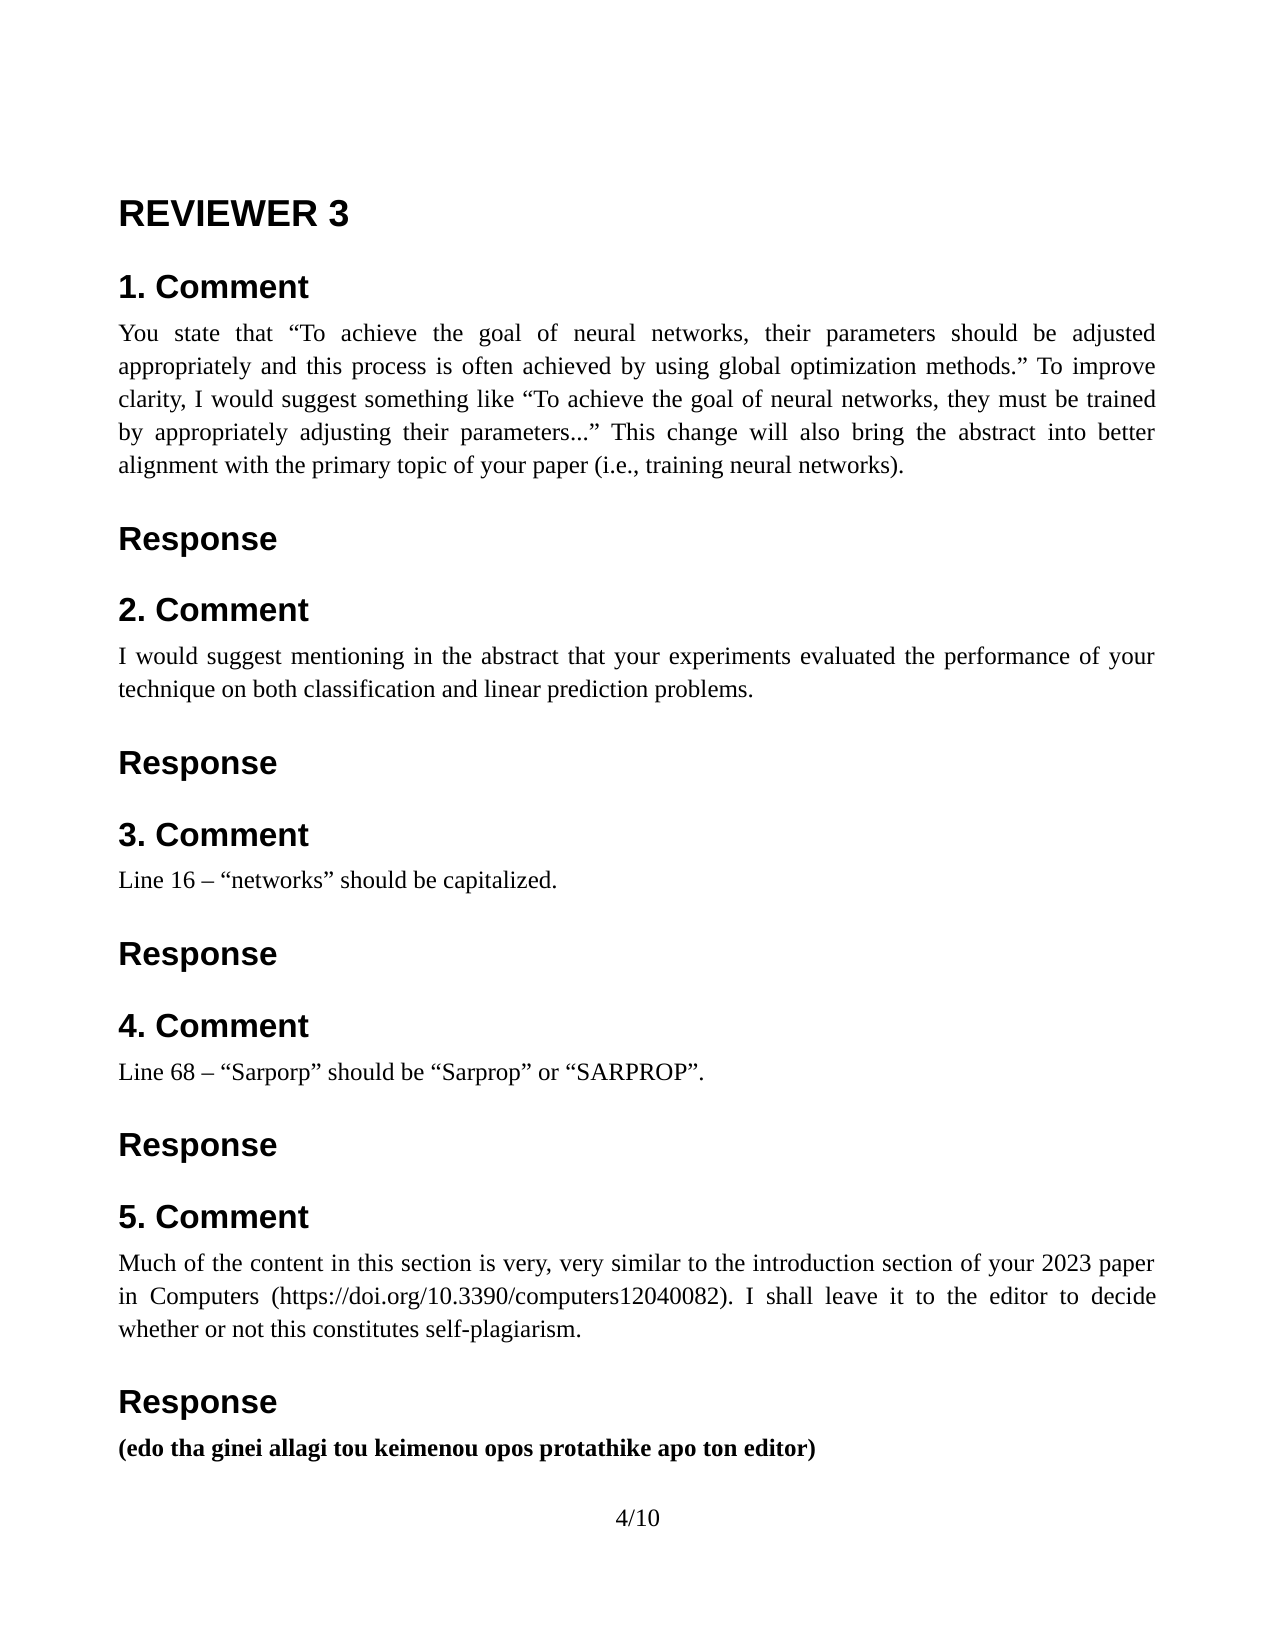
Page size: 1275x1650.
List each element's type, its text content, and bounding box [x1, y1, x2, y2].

subtitle 5. Comment [118, 1197, 1157, 1235]
subtitle 4. Comment [118, 1006, 1157, 1044]
subtitle REVIEWER 3 [118, 191, 1157, 234]
text Line 68 – “Sarporp” should be “Sarprop” or “SARPROP”. [118, 1057, 1157, 1085]
text You state that “To achieve the goal of neural networks, their parameters should be adjusted appropriately and this process is often achieved by using global optimization methods.” To improve clarity, I would suggest something like “To achieve the goal of neural networks, they must be trained by appropriately adjusting their parameters...” This change will also bring the abstract into better alignment with the primary topic of your paper (i.e., training neural networks). [118, 318, 1157, 479]
text (edo tha ginei allagi tou keimenou opos protathike apo ton editor) [118, 1433, 1157, 1462]
subtitle 3. Comment [118, 814, 1157, 853]
subtitle 2. Comment [118, 590, 1157, 629]
subtitle Response [118, 743, 1157, 781]
subtitle Response [118, 934, 1157, 972]
subtitle Response [118, 1125, 1157, 1163]
subtitle Response [118, 1382, 1157, 1421]
text Much of the content in this section is very, very similar to the introduction section of your 2023 paper in Computers (https://doi.org/10.3390/computers12040082). I shall leave it to the editor to decide whether or not this constitutes self-plagiarism. [118, 1248, 1157, 1343]
text Line 16 – “networks” should be capitalized. [118, 866, 1157, 894]
text I would suggest mentioning in the abstract that your experiments evaluated the performance of your technique on both classification and linear prediction problems. [118, 641, 1157, 703]
subtitle Response [118, 519, 1157, 557]
subtitle 1. Comment [118, 267, 1157, 306]
